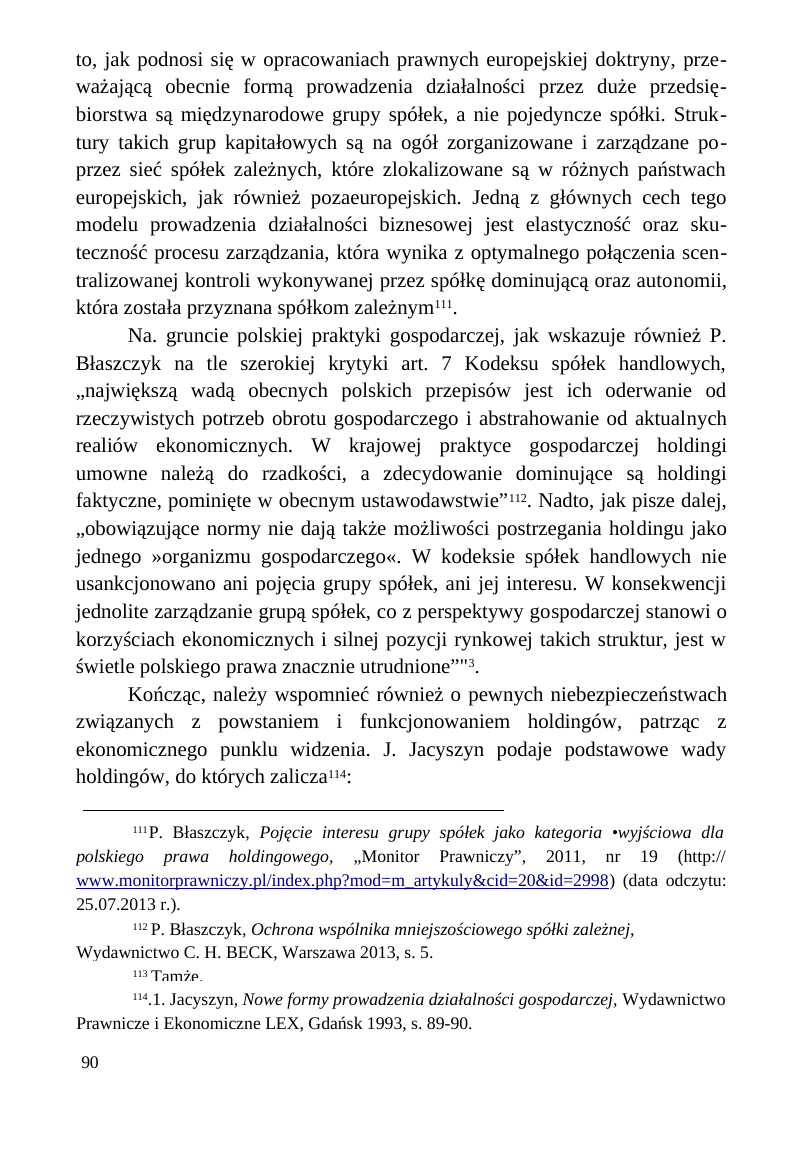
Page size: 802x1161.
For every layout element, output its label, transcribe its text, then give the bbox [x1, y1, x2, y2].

text 112 P. Błaszczyk, Ochrona wspólnika mniejszościowego spółki zależnej, Wydawnictwo C. H. BECK, Warszawa 2013, s. 5. [76, 918, 727, 960]
text 113 Tamże. [132, 966, 727, 980]
text to, jak podnosi się w opracowaniach prawnych europejskiej doktryny, prze­ważającą obecnie formą prowadzenia działalności przez duże przedsię­biorstwa są międzynarodowe grupy spółek, a nie pojedyncze spółki. Struk­tury takich grup kapitałowych są na ogół zorganizowane i zarządzane po­przez sieć spółek zależnych, które zlokalizowane są w różnych państwach europejskich, jak również pozaeuropejskich. Jedną z głównych cech tego modelu prowadzenia działalności biznesowej jest elastyczność oraz sku­teczność procesu zarządzania, która wynika z optymalnego połączenia scen­tralizowanej kontroli wykonywanej przez spółkę dominującą oraz auto­nomii, która została przyznana spółkom zależnym111. [76, 47, 727, 319]
text Kończąc, należy wspomnieć również o pewnych niebezpieczeń­stwach związanych z powstaniem i funkcjonowaniem holdingów, patrząc z ekonomicznego punklu widzenia. J. Jacyszyn podaje podstawowe wady holdingów, do których zalicza114: [76, 682, 727, 788]
text 114.1. Jacyszyn, Nowe formy prowadzenia działalności gospodarczej, Wy­dawnictwo Prawnicze i Ekonomiczne LEX, Gdańsk 1993, s. 89-90. [76, 989, 727, 1033]
text Na. gruncie polskiej praktyki gospodarczej, jak wskazuje również P. Błaszczyk na tle szerokiej krytyki art. 7 Kodeksu spółek handlowych, „największą wadą obecnych polskich przepisów jest ich oderwanie od rzeczywistych potrzeb obrotu gospodarczego i abstrahowanie od aktual­nych realiów ekonomicznych. W krajowej praktyce gospodarczej holdin­gi umowne należą do rzadkości, a zdecydowanie dominujące są holdingi faktyczne, pominięte w obecnym ustawodawstwie”112. Nadto, jak pisze dalej, „obowiązujące normy nie dają także możliwości postrzegania hol­dingu jako jednego »organizmu gospodarczego«. W kodeksie spółek handlowych nie usankcjonowano ani pojęcia grupy spółek, ani jej interesu. W konsekwencji jednolite zarządzanie grupą spółek, co z perspektywy go­spodarczej stanowi o korzyściach ekonomicznych i silnej pozycji rynkowej takich struktur, jest w świetle polskiego prawa znacznie utrudnione”"3. [76, 323, 727, 678]
text 111 P. Błaszczyk, Pojęcie interesu grupy spółek jako kategoria •wyjściowa dla polskiego prawa holdingowego, „Monitor Prawniczy”, 2011, nr 19 (http:// www.monitorprawniczy.pl/index.php?mod=m_artykuly&cid=20&id=2998) (data odczytu: 25.07.2013 r.). [76, 822, 727, 913]
text 90 [81, 1052, 106, 1072]
